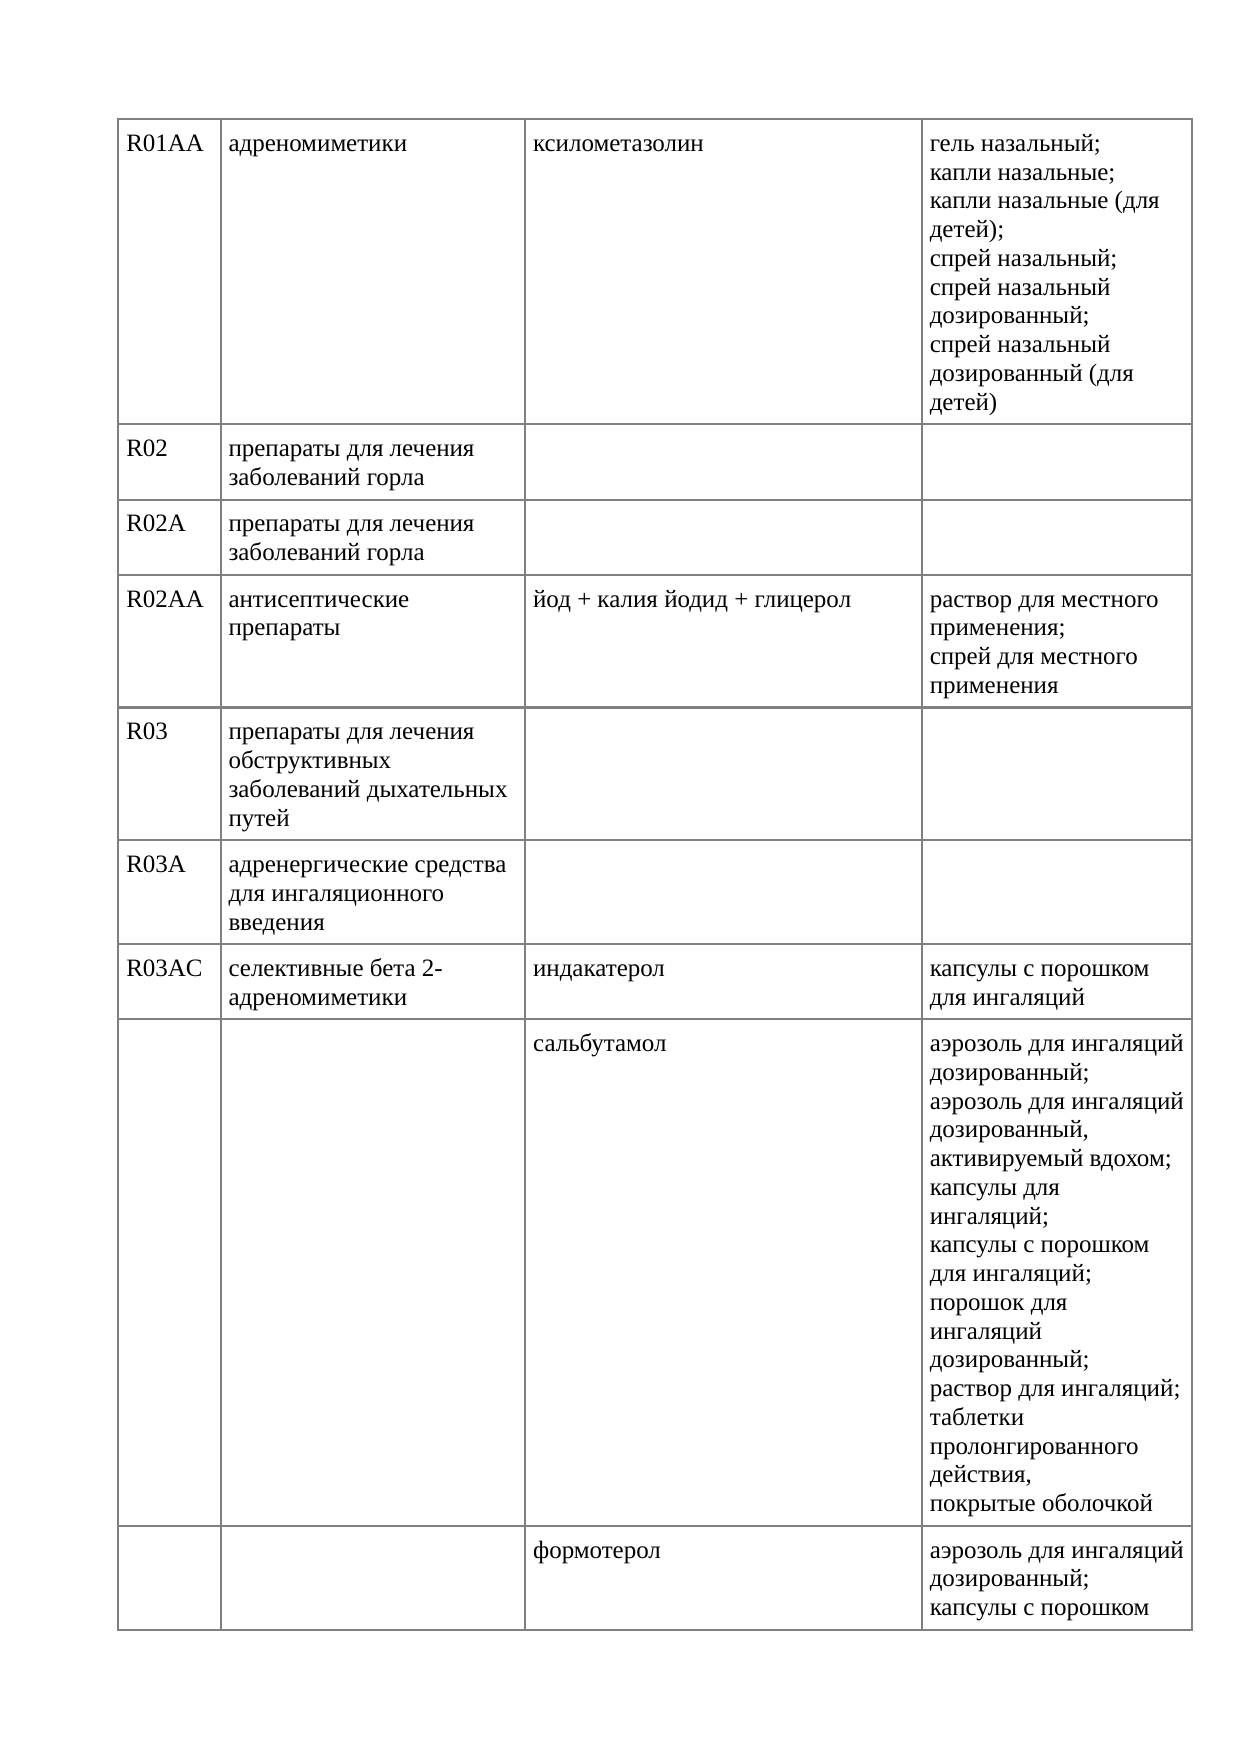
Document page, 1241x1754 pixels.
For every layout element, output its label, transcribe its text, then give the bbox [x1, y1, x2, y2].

table_cell [222, 1527, 524, 1629]
table_cell препараты для лечения заболеваний горла [222, 425, 524, 498]
table_cell аэрозоль для ингаляций дозированный; аэрозоль для ингаляций дозированный, активируемый вдохом; капсулы для ингаляций; капсулы с порошком для ингаляций; порошок для ингаляций дозированный; раствор для ингаляций; таблетки пролонгированного действия, покрытые оболочкой [923, 1020, 1191, 1525]
table_cell селективные бета 2-адреномиметики [222, 945, 524, 1018]
table_cell [526, 709, 921, 839]
table_cell R03 [119, 709, 220, 839]
table_cell [526, 425, 921, 498]
table_cell адренергические средства для ингаляционного введения [222, 841, 524, 943]
table_cell R03A [119, 841, 220, 943]
table_cell [526, 841, 921, 943]
table_cell [526, 501, 921, 574]
table_cell R02AA [119, 576, 220, 706]
table_cell [119, 1527, 220, 1629]
table_cell [923, 841, 1191, 943]
table_cell сальбутамол [526, 1020, 921, 1525]
table_cell йод + калия йодид + глицерол [526, 576, 921, 706]
table_cell R02A [119, 501, 220, 574]
table_cell гель назальный; капли назальные; капли назальные (для детей); спрей назальный; спрей назальный дозированный; спрей назальный дозированный (для детей) [923, 120, 1191, 423]
table_cell ксилометазолин [526, 120, 921, 423]
table_cell препараты для лечения заболеваний горла [222, 501, 524, 574]
table_cell антисептические препараты [222, 576, 524, 706]
table_cell R03AC [119, 945, 220, 1018]
table_cell аэрозоль для ингаляций дозированный; капсулы с порошком [923, 1527, 1191, 1629]
table_cell раствор для местного применения; спрей для местного применения [923, 576, 1191, 706]
table_cell препараты для лечения обструктивных заболеваний дыхательных путей [222, 709, 524, 839]
table_cell [923, 501, 1191, 574]
table_cell адреномиметики [222, 120, 524, 423]
table_cell индакатерол [526, 945, 921, 1018]
table_cell капсулы с порошком для ингаляций [923, 945, 1191, 1018]
table_cell R01AA [119, 120, 220, 423]
table_cell [119, 1020, 220, 1525]
table_cell [923, 709, 1191, 839]
table_cell формотерол [526, 1527, 921, 1629]
table_cell [222, 1020, 524, 1525]
table_cell R02 [119, 425, 220, 498]
table_cell [923, 425, 1191, 498]
